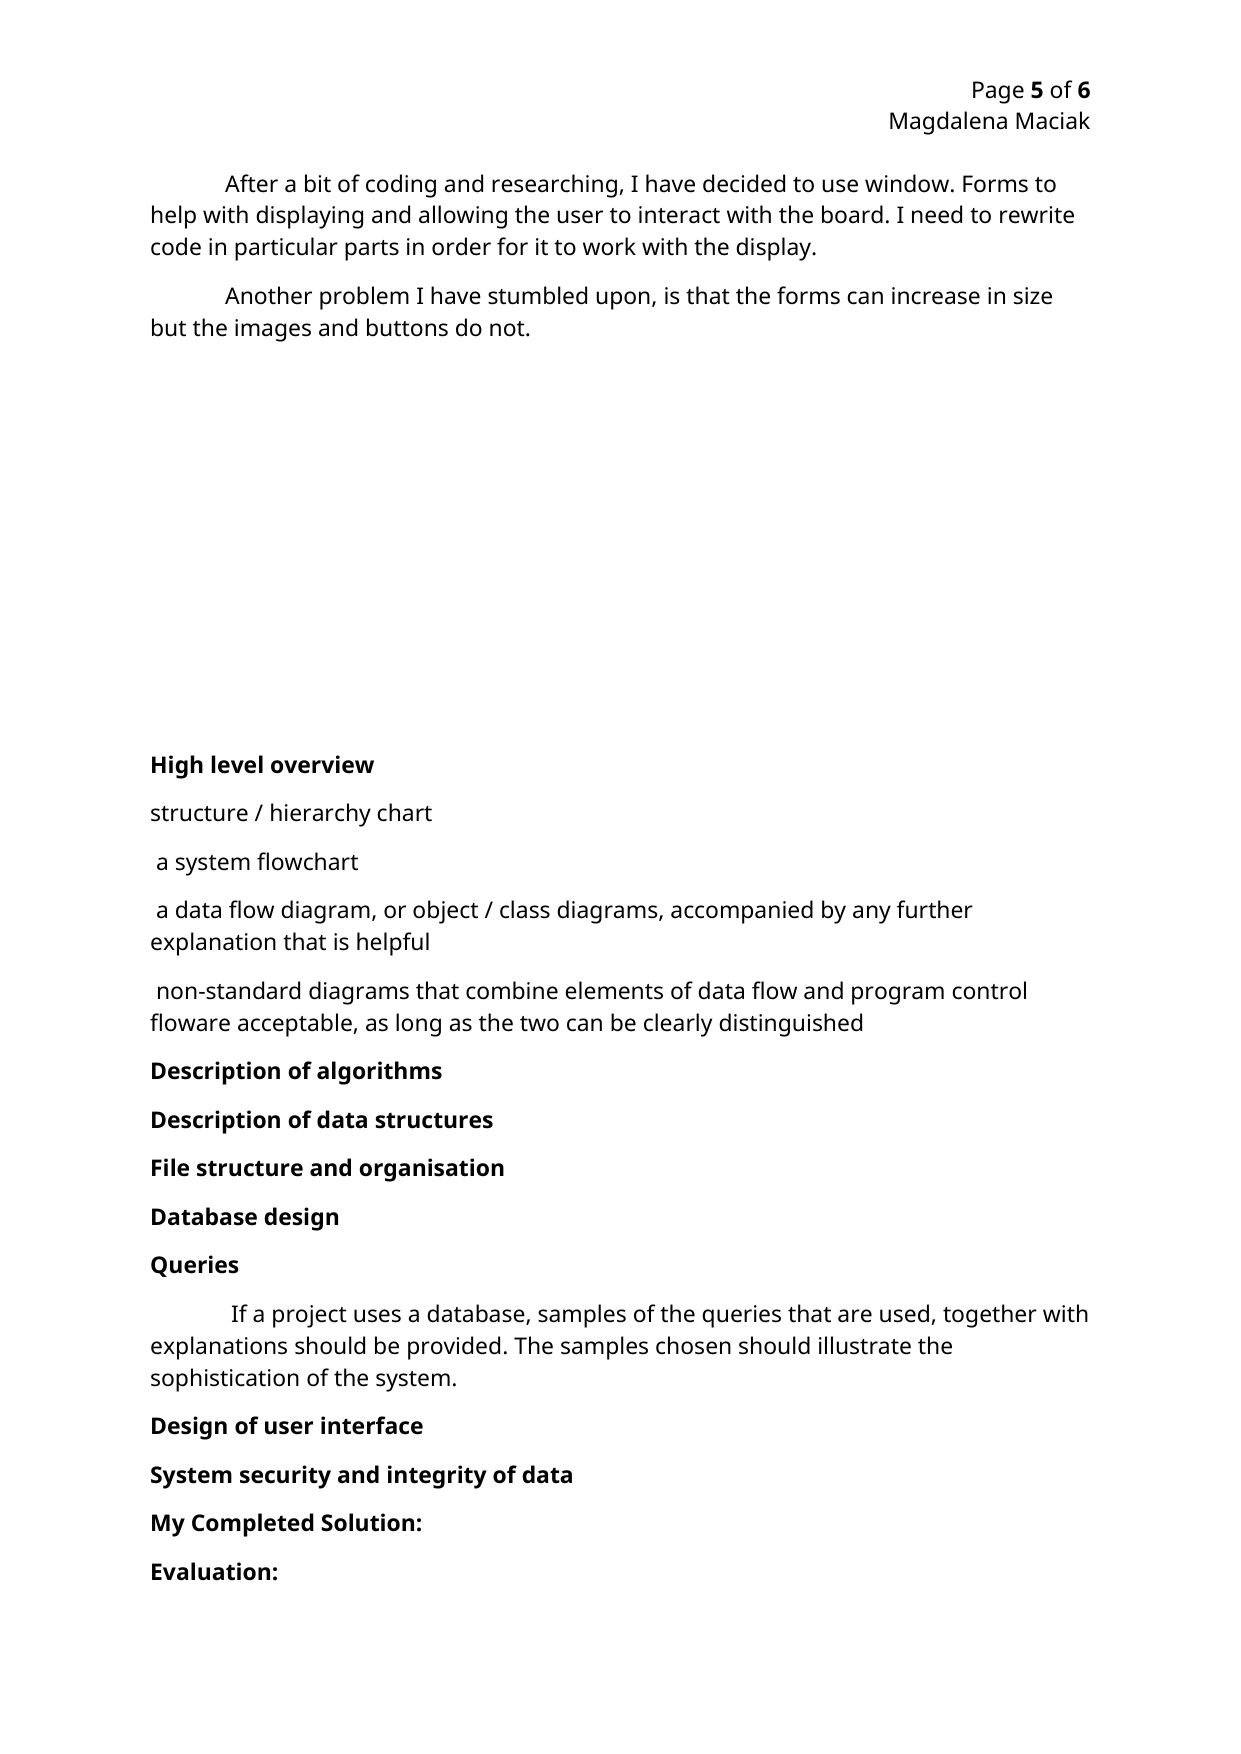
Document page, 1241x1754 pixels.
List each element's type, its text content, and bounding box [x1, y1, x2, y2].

text Evaluation: [150, 1556, 1090, 1587]
text File structure and organisation [150, 1152, 1090, 1183]
text Description of algorithms [150, 1055, 1090, 1086]
text Database design [150, 1201, 1090, 1232]
text a system flowchart [150, 846, 1090, 877]
text If a project uses a database, samples of the queries that are used, together with explanations should be provided. The samples chosen should illustrate the sophistication of the system. [150, 1298, 1090, 1393]
text structure / hierarchy chart [150, 797, 1090, 828]
text Another problem I have stumbled upon, is that the forms can increase in size but the images and buttons do not. [150, 280, 1090, 343]
text Description of data structures [150, 1103, 1090, 1135]
text High level overview [150, 748, 1090, 780]
text a data flow diagram, or object / class diagrams, accompanied by any further explanation that is helpful [150, 894, 1090, 957]
text System security and integrity of data [150, 1458, 1090, 1490]
text Design of user interface [150, 1410, 1090, 1441]
text My Completed Solution: [150, 1507, 1090, 1538]
text After a bit of coding and researching, I have decided to use window. Forms to help with displaying and allowing the user to interact with the board. I need to rewrite code in particular parts in order for it to work with the display. [150, 167, 1090, 262]
text non-standard diagrams that combine elements of data flow and program control floware acceptable, as long as the two can be clearly distinguished [150, 974, 1090, 1038]
text Queries [150, 1249, 1090, 1280]
